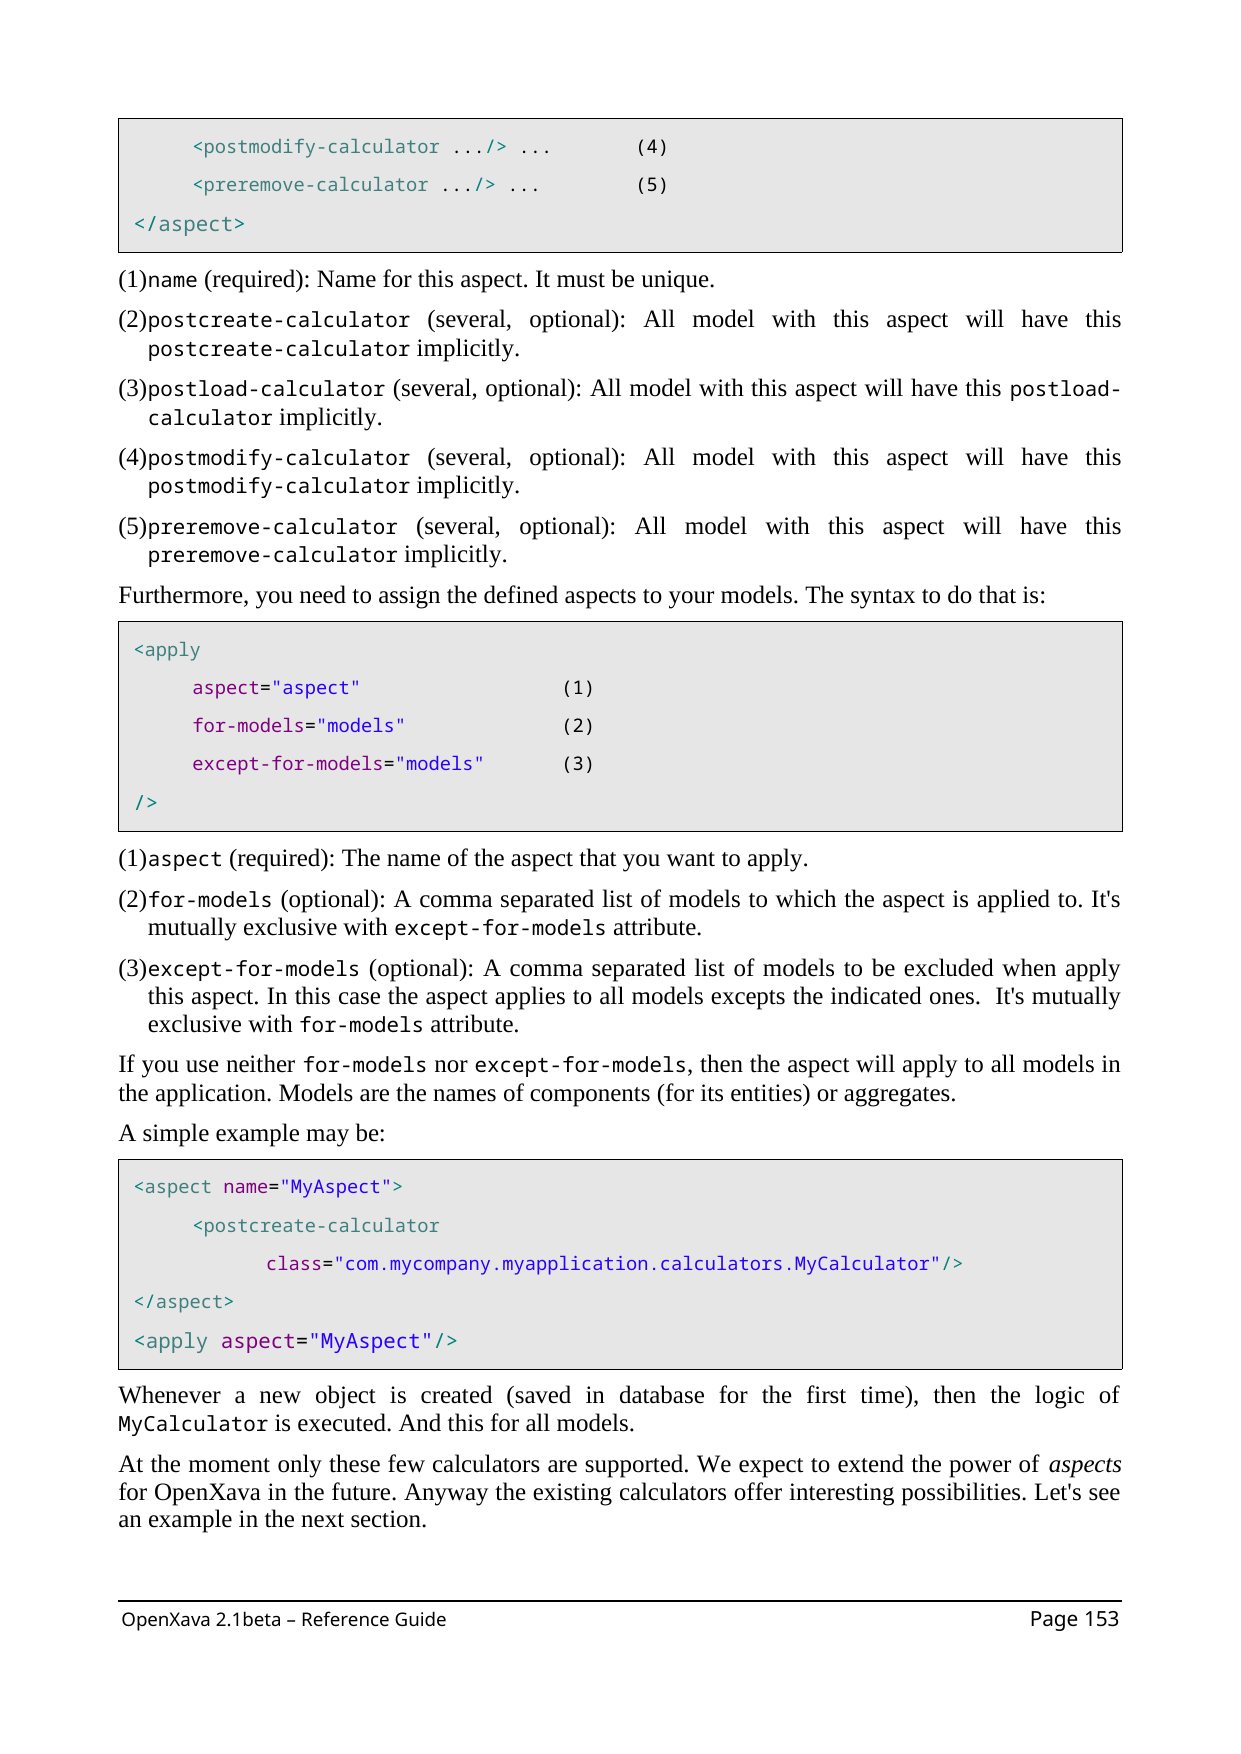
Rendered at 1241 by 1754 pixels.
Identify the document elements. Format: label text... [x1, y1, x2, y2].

text At the moment only these few calculators are supported. We expect to extend the power of aspects for OpenXava in the future. Anyway the existing calculators offer interesting possibilities. Let's see an example in the next section. [118, 1450, 1122, 1533]
text <apply aspect="MyAspect"/> [119, 1311, 1122, 1369]
text Furthermore, you need to assign the defined aspects to your models. The syntax to do that is: [118, 581, 1122, 609]
text aspect="aspect" (1) [119, 659, 1122, 697]
text </aspect> [119, 194, 1122, 252]
text <aspect name="MyAspect"> [119, 1160, 1122, 1197]
text /> [119, 773, 1122, 831]
list name (required): Name for this aspect. It must be unique. [118, 265, 1122, 293]
list preremove-calculator (several, optional): All model with this aspect will have this preremove-calculator implicitly. [118, 512, 1122, 569]
list postmodify-calculator (several, optional): All model with this aspect will have this postmodify-calculator implicitly. [118, 443, 1122, 500]
list postload-calculator (several, optional): All model with this aspect will have this postload-calculator implicitly. [118, 374, 1122, 431]
list for-models (optional): A comma separated list of models to which the aspect is applied to. It's mutually exclusive with except-for-models attribute. [118, 885, 1122, 941]
list except-for-models (optional): A comma separated list of models to be excluded when apply this aspect. In this case the aspect applies to all models excepts the indicated ones. It's mutually exclusive with for-models attribute. [118, 954, 1122, 1038]
text <postmodify-calculator .../> ... (4) [119, 119, 1122, 156]
text If you use neither for-models nor except-for-models, then the aspect will apply to all models in the application. Models are the names of components (for its entities) or aggregates. [118, 1050, 1122, 1106]
text Whenever a new object is created (saved in database for the first time), then the logic of MyCalculator is executed. And this for all models. [118, 1382, 1122, 1438]
list postcreate-calculator (several, optional): All model with this aspect will have this postcreate-calculator implicitly. [118, 305, 1122, 362]
text <postcreate-calculator [119, 1197, 1122, 1235]
text except-for-models="models" (3) [119, 736, 1122, 773]
text class="com.mycompany.myapplication.calculators.MyCalculator"/> [119, 1235, 1122, 1273]
list aspect (required): The name of the aspect that you want to apply. [118, 844, 1122, 872]
text A simple example may be: [118, 1119, 1122, 1147]
text </aspect> [119, 1273, 1122, 1311]
text <preremove-calculator .../> ... (5) [119, 156, 1122, 194]
text <apply [119, 622, 1122, 659]
text for-models="models" (2) [119, 697, 1122, 736]
